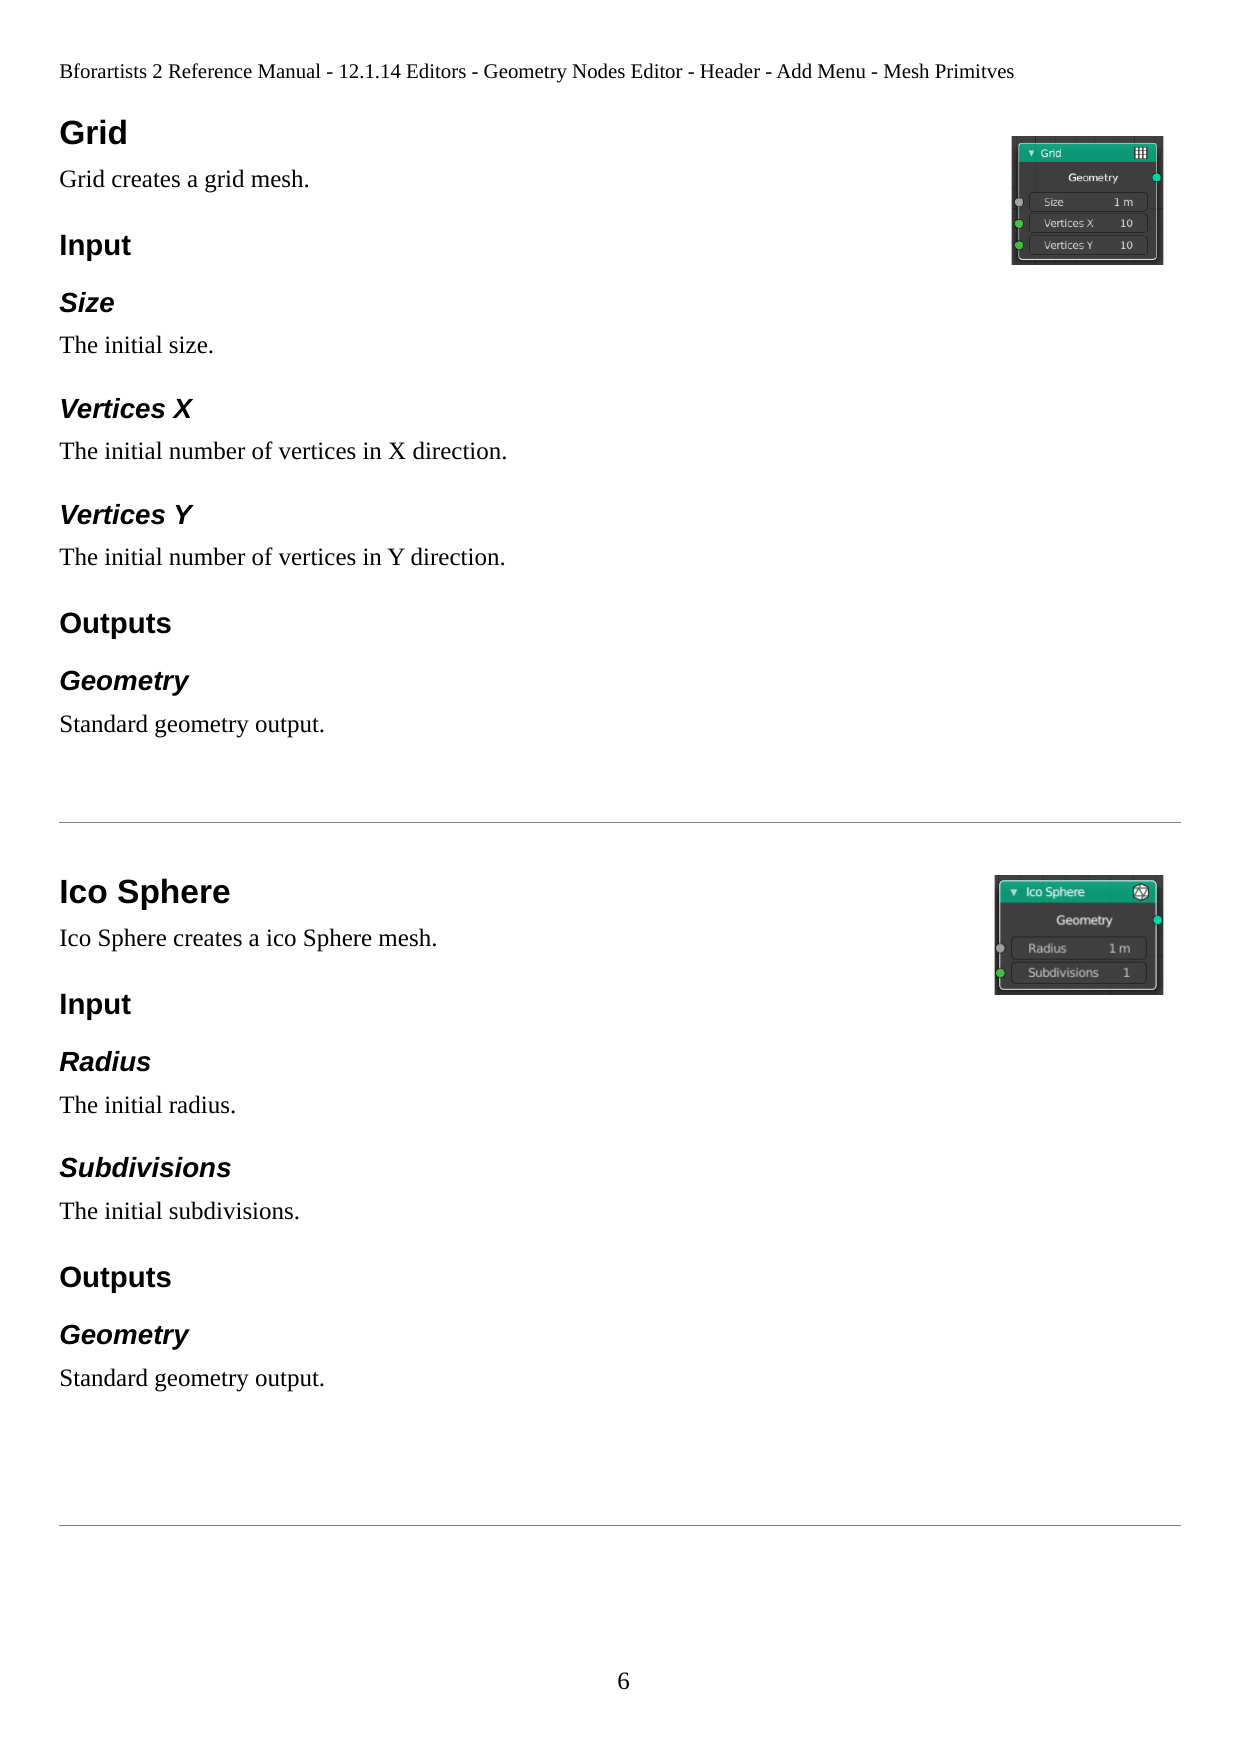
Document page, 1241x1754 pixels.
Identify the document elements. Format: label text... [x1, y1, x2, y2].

subtitle Input [59, 227, 1011, 261]
subtitle Outputs [59, 1260, 1181, 1293]
text The initial number of vertices in X direction. [59, 436, 1181, 465]
text Grid creates a grid mesh. [59, 164, 1011, 192]
subtitle Vertices X [59, 392, 1181, 424]
text The initial number of vertices in Y direction. [59, 542, 1181, 571]
text Standard geometry output. [59, 709, 1181, 738]
text Standard geometry output. [59, 1363, 1181, 1392]
subtitle Size [59, 286, 1181, 318]
subtitle Radius [59, 1046, 1181, 1078]
subtitle [1164, 227, 1181, 261]
subtitle Input [59, 987, 1181, 1021]
picture [994, 875, 1164, 995]
subtitle Ico Sphere [59, 872, 1181, 911]
picture [1011, 136, 1164, 265]
subtitle Geometry [59, 1318, 1181, 1350]
subtitle Outputs [59, 606, 1181, 640]
text The initial subdivisions. [59, 1196, 1181, 1225]
subtitle Subdivisions [59, 1152, 1181, 1184]
subtitle Geometry [59, 665, 1181, 697]
text The initial radius. [59, 1090, 1181, 1119]
text The initial size. [59, 331, 1181, 359]
text Ico Sphere creates a ico Sphere mesh. [59, 923, 994, 952]
subtitle Vertices Y [59, 498, 1181, 530]
subtitle Grid [59, 113, 1181, 151]
